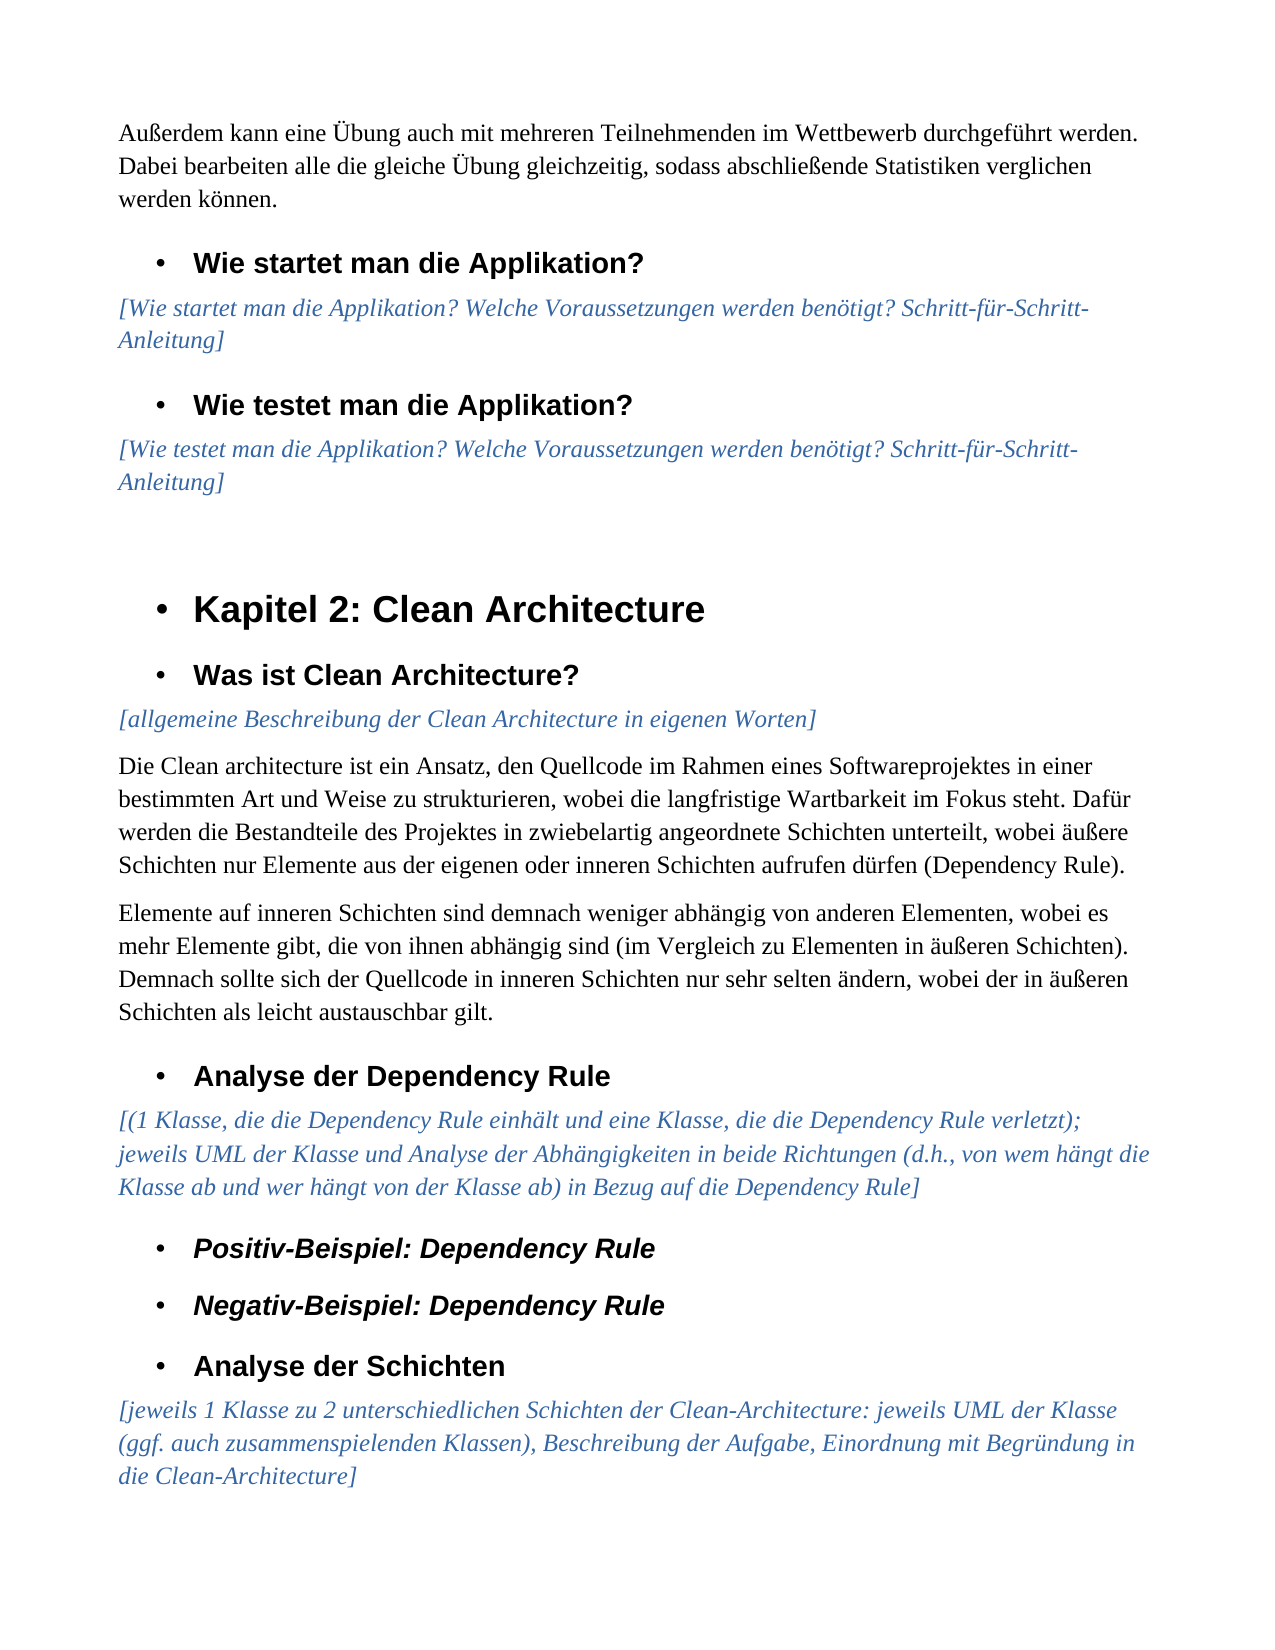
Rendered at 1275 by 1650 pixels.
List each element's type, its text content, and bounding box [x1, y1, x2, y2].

text [allgemeine Beschreibung der Clean Architecture in eigenen Worten] [118, 704, 1157, 733]
text [jeweils 1 Klasse zu 2 unterschiedlichen Schichten der Clean-Architecture: jeweils UML der Klasse (ggf. auch zusammenspielenden Klassen), Beschreibung der Aufgabe, Einordnung mit Begründung in die Clean-Architecture] [118, 1395, 1157, 1490]
subtitle Wie testet man die Applikation? [156, 388, 1157, 422]
text [Wie startet man die Applikation? Welche Voraussetzungen werden benötigt? Schritt-für-Schritt-Anleitung] [118, 293, 1157, 354]
subtitle Analyse der Dependency Rule [156, 1059, 1157, 1093]
text Außerdem kann eine Übung auch mit mehreren Teilnehmenden im Wettbewerb durchgeführt werden. Dabei bearbeiten alle die gleiche Übung gleichzeitig, sodass abschließende Statistiken verglichen werden können. [118, 118, 1157, 213]
subtitle Wie startet man die Applikation? [156, 246, 1157, 280]
subtitle Was ist Clean Architecture? [156, 658, 1157, 691]
subtitle Negativ-Beispiel: Dependency Rule [156, 1289, 1157, 1322]
text Elemente auf inneren Schichten sind demnach weniger abhängig von anderen Elementen, wobei es mehr Elemente gibt, die von ihnen abhängig sind (im Vergleich zu Elementen in äußeren Schichten). Demnach sollte sich der Quellcode in inneren Schichten nur sehr selten ändern, wobei der in äußeren Schichten als leicht austauschbar gilt. [118, 898, 1157, 1026]
text [Wie testet man die Applikation? Welche Voraussetzungen werden benötigt? Schritt-für-Schritt-Anleitung] [118, 434, 1157, 496]
text [(1 Klasse, die die Dependency Rule einhält und eine Klasse, die die Dependency Rule verletzt); jeweils UML der Klasse und Analyse der Abhängigkeiten in beide Richtungen (d.h., von wem hängt die Klasse ab und wer hängt von der Klasse ab) in Bezug auf die Dependency Rule] [118, 1106, 1157, 1200]
subtitle Positiv-Beispiel: Dependency Rule [156, 1232, 1157, 1264]
subtitle Analyse der Schichten [156, 1349, 1157, 1383]
text Die Clean architecture ist ein Ansatz, den Quellcode im Rahmen eines Softwareprojektes in einer bestimmten Art und Weise zu strukturieren, wobei die langfristige Wartbarkeit im Fokus steht. Dafür werden die Bestandteile des Projektes in zwiebelartig angeordnete Schichten unterteilt, wobei äußere Schichten nur Elemente aus der eigenen oder inneren Schichten aufrufen dürfen (Dependency Rule). [118, 751, 1157, 879]
subtitle Kapitel 2: Clean Architecture [156, 587, 1157, 631]
